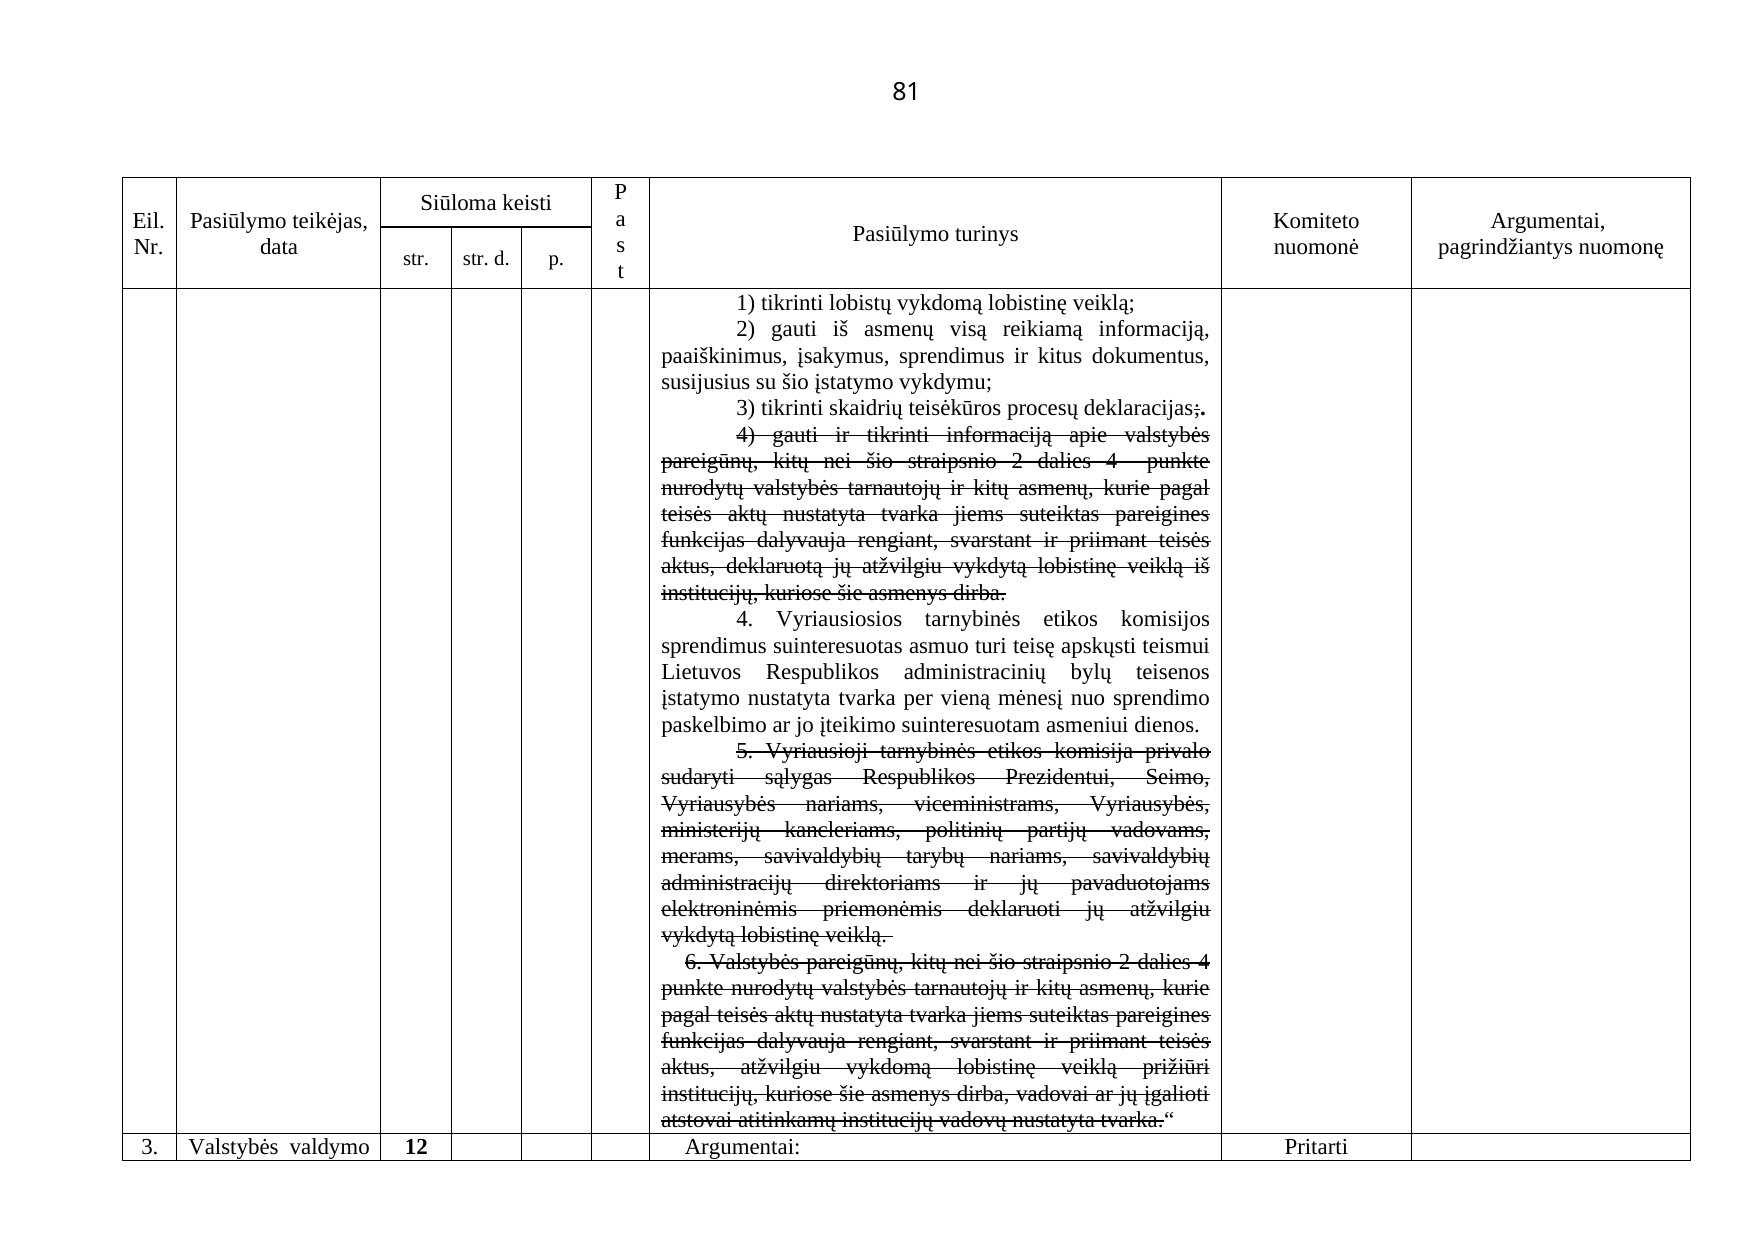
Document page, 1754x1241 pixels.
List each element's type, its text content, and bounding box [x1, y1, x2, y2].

table_cell [1222, 289, 1411, 1132]
table_cell p. [522, 228, 591, 288]
table_header Pasiūlymo teikėjas, data [177, 178, 380, 288]
table_cell 3. [123, 1134, 176, 1160]
table_cell [381, 289, 451, 1132]
table_cell [592, 1134, 649, 1160]
table_cell [1412, 289, 1690, 1132]
table_header Argumentai, pagrindžiantys nuomonę [1412, 178, 1690, 288]
table_cell [452, 1134, 521, 1160]
table_cell str. d. [452, 228, 521, 288]
table_cell Pritarti [1222, 1134, 1411, 1160]
table_cell [522, 1134, 591, 1160]
table_header Pasiūlymo turinys [650, 178, 1221, 288]
table_cell [1412, 1134, 1690, 1160]
table_cell 12 [381, 1134, 451, 1160]
table_header Pastabos [592, 178, 649, 288]
table_header Komiteto nuomonė [1222, 178, 1411, 288]
table_cell Argumentai: [650, 1134, 1221, 1160]
table_cell [452, 289, 521, 1132]
table_header Siūloma keisti [381, 178, 591, 226]
table_cell str. [381, 228, 451, 288]
table_cell 1) tikrinti lobistų vykdomą lobistinę veiklą; 2) gauti iš asmenų visą reikiamą informaciją, paaiškinimus, įsakymus, sprendimus ir kitus dokumentus, susijusius su šio įstatymo vykdymu; 3) tikrinti skaidrių teisėkūros procesų deklaracijas;. 4) gauti ir tikrinti informaciją apie valstybės pareigūnų, kitų nei šio straipsnio 2 dalies 4 punkte nurodytų valstybės tarnautojų ir kitų asmenų, kurie pagal teisės aktų nustatyta tvarka jiems suteiktas pareigines funkcijas dalyvauja rengiant, svarstant ir priimant teisės aktus, deklaruotą jų atžvilgiu vykdytą lobistinę veiklą iš institucijų, kuriose šie asmenys dirba. 4. Vyriausiosios tarnybinės etikos komisijos sprendimus suinteresuotas asmuo turi teisę apskųsti teismui Lietuvos Respublikos administracinių bylų teisenos įstatymo nustatyta tvarka per vieną mėnesį nuo sprendimo paskelbimo ar jo įteikimo suinteresuotam asmeniui dienos. 5. Vyriausioji tarnybinės etikos komisija privalo sudaryti sąlygas Respublikos Prezidentui, Seimo, Vyriausybės nariams, viceministrams, Vyriausybės, ministerijų kancleriams, politinių partijų vadovams, merams, savivaldybių tarybų nariams, savivaldybių administracijų direktoriams ir jų pavaduotojams elektroninėmis priemonėmis deklaruoti jų atžvilgiu vykdytą lobistinę veiklą. 6. Valstybės pareigūnų, kitų nei šio straipsnio 2 dalies 4 punkte nurodytų valstybės tarnautojų ir kitų asmenų, kurie pagal teisės aktų nustatyta tvarka jiems suteiktas pareigines funkcijas dalyvauja rengiant, svarstant ir priimant teisės aktus, atžvilgiu vykdomą lobistinę veiklą prižiūri institucijų, kuriose šie asmenys dirba, vadovai ar jų įgalioti atstovai atitinkamų institucijų vadovų nustatyta tvarka.“ [650, 289, 1221, 1132]
table_cell [177, 289, 380, 1132]
table_cell [592, 289, 649, 1132]
table_header Eil. Nr. [123, 178, 176, 288]
table_cell Valstybės valdymo [177, 1134, 380, 1160]
table_cell [522, 289, 591, 1132]
table_cell [123, 289, 176, 1132]
